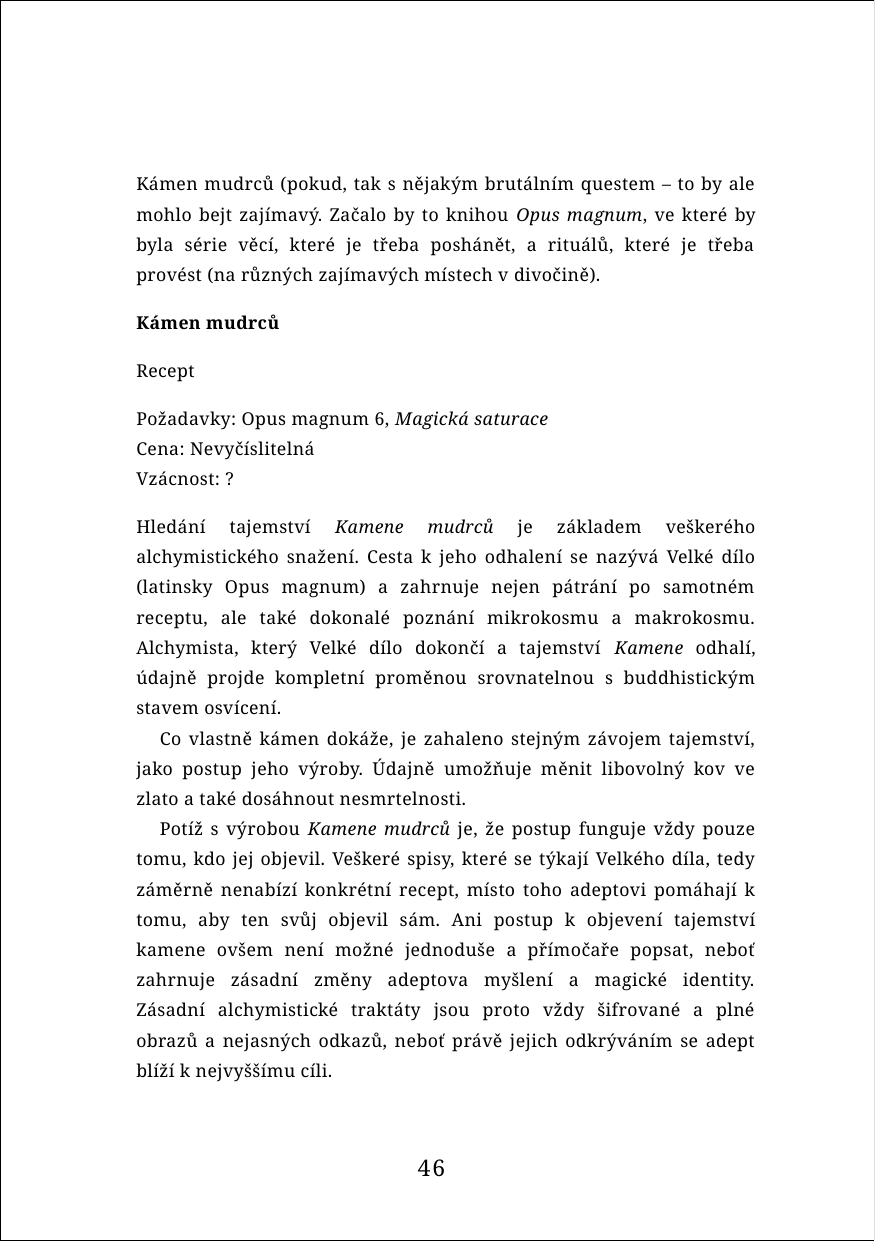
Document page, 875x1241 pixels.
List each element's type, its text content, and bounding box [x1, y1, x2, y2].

text Kámen mudrců [136, 310, 756, 334]
text Recept [136, 358, 756, 382]
text Hledání tajemství Kamene mudrců je základem veškerého alchymistického snažení. Cesta k jeho odhalení se nazývá Velké dílo (latinsky Opus magnum) a zahrnuje nejen pátrání po samotném receptu, ale také dokonalé poznání mikrokosmu a makrokosmu. Alchymista, který Velké dílo dokončí a tajemství Kamene odhalí, údajně projde kompletní proměnou srovnatelnou s buddhistickým stavem osvícení. Co vlastně kámen dokáže, je zahaleno stejným závojem tajemství, jako postup jeho výroby. Údajně umožňuje měnit libovolný kov ve zlato a také dosáhnout nesmrtelnosti. Potíž s výrobou Kamene mudrců je, že postup funguje vždy pouze tomu, kdo jej objevil. Veškeré spisy, které se týkají Velkého díla, tedy záměrně nenabízí konkrétní recept, místo toho adeptovi pomáhají k tomu, aby ten svůj objevil sám. Ani postup k objevení tajemství kamene ovšem není možné jednoduše a přímočaře popsat, neboť zahrnuje zásadní změny adeptova myšlení a magické identity. Zásadní alchymistické traktáty jsou proto vždy šifrované a plné obrazů a nejasných odkazů, neboť právě jejich odkrýváním se adept blíží k nejvyššímu cíli. [136, 514, 756, 1082]
text Kámen mudrců (pokud, tak s nějakým brutálním questem – to by ale mohlo bejt zajímavý. Začalo by to knihou Opus magnum, ve které by byla série věcí, které je třeba poshánět, a rituálů, které je třeba provést (na různých zajímavých místech v divočině). [136, 172, 756, 287]
text Požadavky: Opus magnum 6, Magická saturace Cena: Nevyčíslitelná Vzácnost: ? [136, 406, 756, 491]
